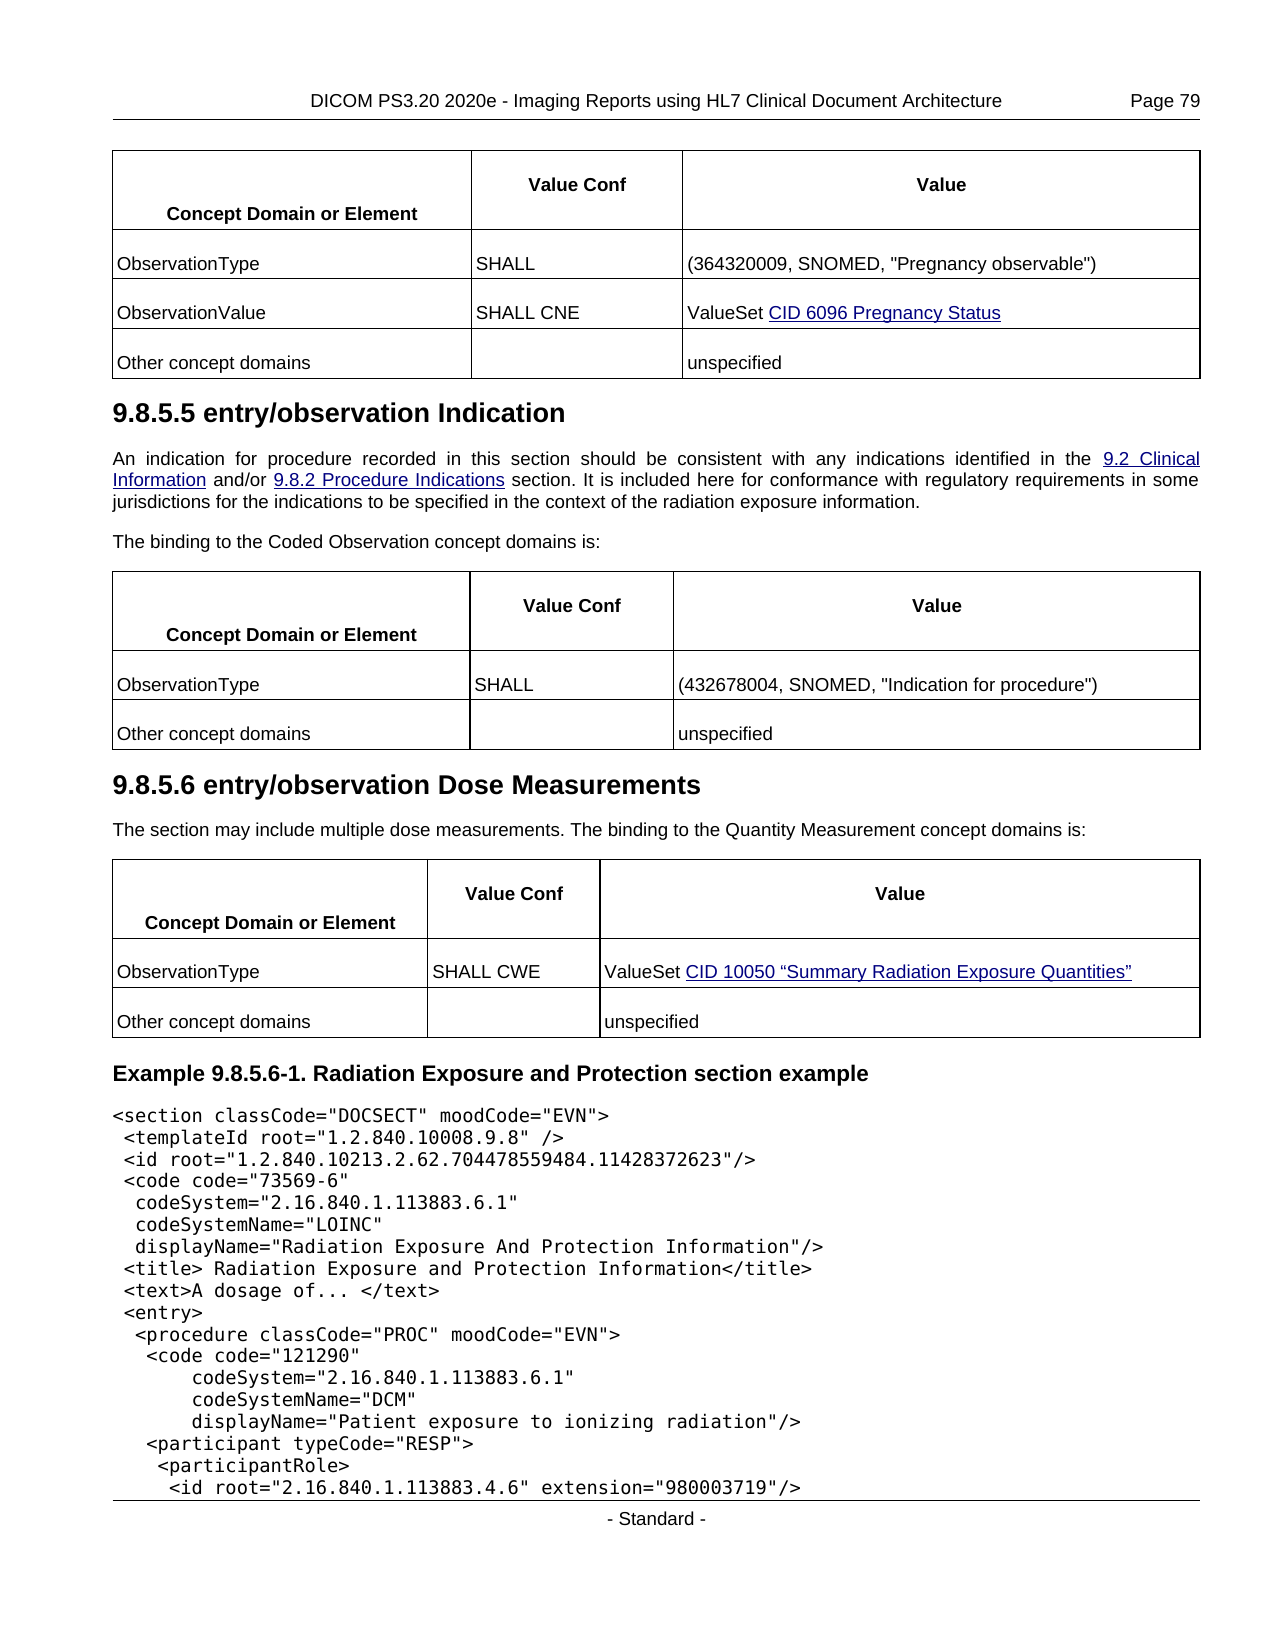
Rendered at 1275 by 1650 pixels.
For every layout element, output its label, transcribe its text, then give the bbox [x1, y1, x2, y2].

text The binding to the Coded Observation concept domains is: [112, 531, 1200, 552]
table_header Value [683, 151, 1199, 228]
text 9.8.5.5 entry/observation Indication [112, 397, 1200, 428]
table_header Value [601, 860, 1199, 937]
table_cell (432678004, SNOMED, "Indication for procedure") [674, 651, 1199, 699]
table_cell Value​Set CID 6096 Pregnancy Status [683, 279, 1199, 328]
text The section may include multiple dose measurements. The binding to the Quantity Measurement concept domains is: [112, 819, 1200, 840]
table_cell SHALL [471, 651, 673, 699]
table_header Value Conf [472, 151, 682, 228]
table_cell Observation​Type [113, 230, 471, 278]
table_cell Observation​Type [113, 651, 469, 699]
table_cell unspecified [601, 988, 1199, 1037]
table_cell Other concept domains [113, 988, 427, 1037]
table_cell [472, 329, 682, 377]
table_header Value Conf [428, 860, 599, 937]
table_cell SHALL CNE [472, 279, 682, 328]
table_cell unspecified [674, 700, 1199, 749]
table_cell SHALL [472, 230, 682, 278]
text An indication for procedure recorded in this section should be consistent with any indications identified in the 9.2 Clinical Information and/or 9.8.2 Procedure Indications section. It is included here for conformance with regulatory requirements in some jurisdictions for the indications to be specified in the context of the radiation exposure information. [112, 447, 1200, 512]
table_header Concept Domain or Element [113, 151, 471, 228]
table_header Value Conf [471, 572, 673, 649]
table_cell Observation​Type [113, 939, 427, 987]
text 9.8.5.6 entry/observation Dose Measurements [112, 769, 1200, 800]
table_cell Observation​Value [113, 279, 471, 328]
table_cell Value​Set CID 10050 “Summary Radiation Exposure Quantities” [601, 939, 1199, 987]
table_cell unspecified [683, 329, 1199, 377]
table_cell (364320009, SNOMED, "Pregnancy observable") [683, 230, 1199, 278]
text Example 9.8.5.6-1. Radiation Exposure and Protection section example [112, 1060, 1200, 1086]
table_cell [471, 700, 673, 749]
table_cell Other concept domains [113, 700, 469, 749]
table_cell Other concept domains [113, 329, 471, 377]
table_header Value [674, 572, 1199, 649]
table_header Concept Domain or Element [113, 572, 469, 649]
table_cell SHALL CWE [428, 939, 599, 987]
table_header Concept Domain or Element [113, 860, 427, 937]
table_cell [428, 988, 599, 1037]
text <section classCode="DOCSECT" moodCode="EVN"> <templateId root="1.2.840.10008.9.8" /> <id root="1.2.840.10213.2.62.704478559484.11428372623"/> <code code="73569-6" codeSystem="2.16.840.1.113883.6.1" codeSystemName="LOINC" displayName="Radiation Exposure And Protection Information"/> <title> Radiation Exposure and Protection Information</title> <text>A dosage of... </text> <entry> <procedure classCode="PROC" moodCode="EVN"> <code code="121290" codeSystem="2.16.840.1.113883.6.1" codeSystemName="DCM" displayName="Patient exposure to ionizing radiation"/> <participant typeCode="RESP"> <participantRole> <id root="2.16.840.1.113883.4.6" extension="980003719"/> [112, 1105, 1200, 1499]
